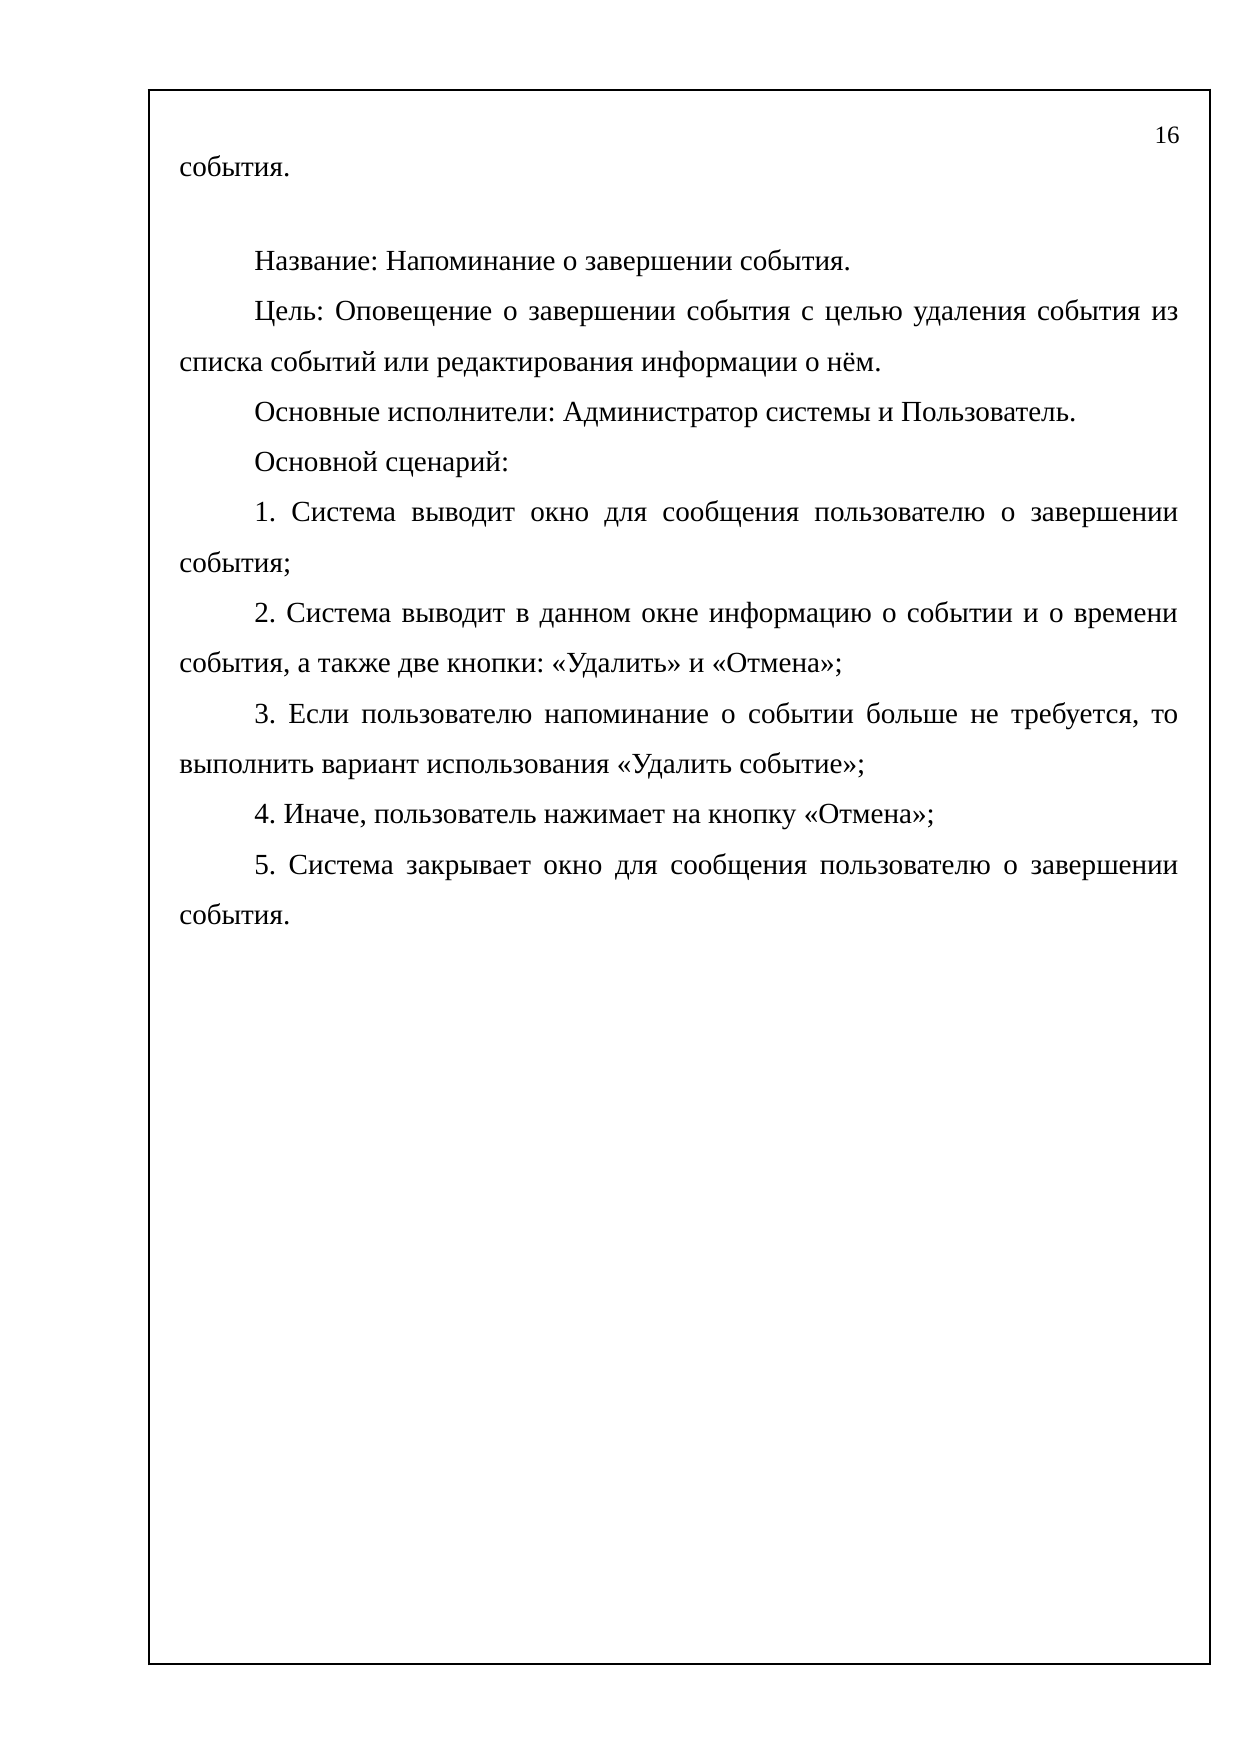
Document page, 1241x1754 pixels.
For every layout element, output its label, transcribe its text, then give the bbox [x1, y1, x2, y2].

text 5. Система закрывает окно для сообщения пользователю о завершении события. [179, 847, 1179, 931]
text Цель: Оповещение о завершении события с целью удаления события из списка событий или редактирования информации о нём. [179, 293, 1179, 377]
text события. [179, 149, 1179, 183]
text 4. Иначе, пользователь нажимает на кнопку «Отмена»; [179, 796, 1179, 830]
text Основные исполнители: Администратор системы и Пользователь. [179, 394, 1179, 427]
text Основной сценарий: [179, 444, 1179, 478]
text Название: Напоминание о завершении события. [179, 243, 1179, 277]
text 3. Если пользователю напоминание о событии больше не требуется, то выполнить вариант использования «Удалить событие»; [179, 696, 1179, 780]
text 1. Система выводит окно для сообщения пользователю о завершении события; [179, 494, 1179, 578]
text 2. Система выводит в данном окне информацию о событии и о времени события, а также две кнопки: «Удалить» и «Отмена»; [179, 595, 1179, 679]
